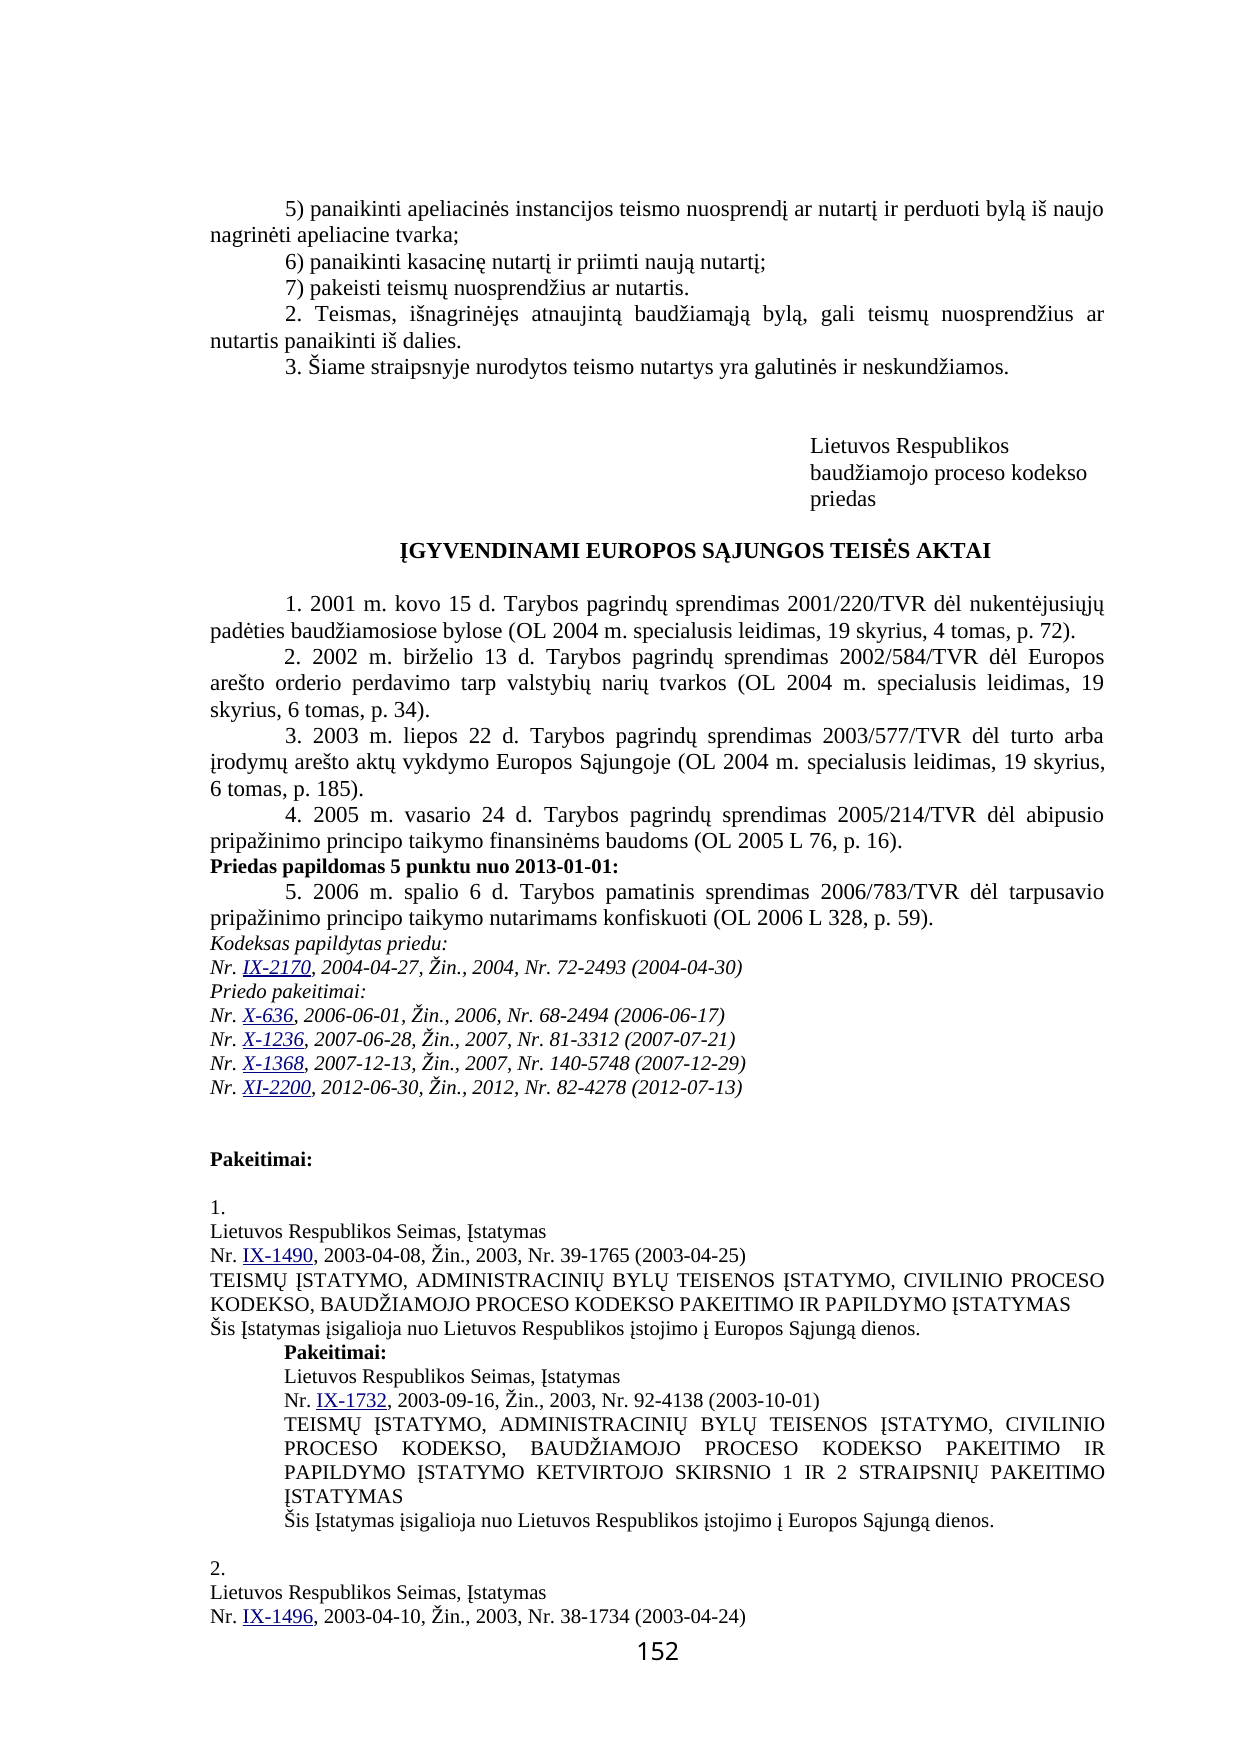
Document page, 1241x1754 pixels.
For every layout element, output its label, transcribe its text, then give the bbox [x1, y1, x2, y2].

text Pakeitimai: [210, 1340, 1106, 1364]
text TEISMŲ ĮSTATYMO, ADMINISTRACINIŲ BYLŲ TEISENOS ĮSTATYMO, CIVILINIO PROCESO KODEKSO, BAUDŽIAMOJO PROCESO KODEKSO PAKEITIMO IR PAPILDYMO ĮSTATYMO KETVIRTOJO SKIRSNIO 1 IR 2 STRAIPSNIŲ PAKEITIMO ĮSTATYMAS [284, 1412, 1106, 1508]
text 3. Šiame straipsnyje nurodytos teismo nutartys yra galutinės ir neskundžiamos. [210, 353, 1106, 379]
text 5) panaikinti apeliacinės instancijos teismo nuosprendį ar nutartį ir perduoti bylą iš naujo nagrinėti apeliacine tvarka; [210, 195, 1106, 248]
text Nr. IX-2170, 2004-04-27, Žin., 2004, Nr. 72-2493 (2004-04-30) [210, 955, 1106, 979]
text Lietuvos Respublikos Seimas, Įstatymas [210, 1219, 1106, 1243]
text Lietuvos Respublikos Seimas, Įstatymas [210, 1580, 1106, 1604]
text Kodeksas papildytas priedu: [210, 931, 1106, 955]
text Nr. X-1368, 2007-12-13, Žin., 2007, Nr. 140-5748 (2007-12-29) [210, 1051, 1106, 1075]
text 1. [210, 1195, 1106, 1219]
text Nr. X-636, 2006-06-01, Žin., 2006, Nr. 68-2494 (2006-06-17) [210, 1003, 1106, 1027]
text ĮGYVENDINAMI EUROPOS SĄJUNGOS TEISĖS AKTAI [210, 538, 1106, 564]
text 3. 2003 m. liepos 22 d. Tarybos pagrindų sprendimas 2003/577/TVR dėl turto arba įrodymų arešto aktų vykdymo Europos Sąjungoje (OL 2004 m. specialusis leidimas, 19 skyrius, 6 tomas, p. 185). [210, 722, 1106, 801]
text Nr. X-1236, 2007-06-28, Žin., 2007, Nr. 81-3312 (2007-07-21) [210, 1027, 1106, 1051]
text 5. 2006 m. spalio 6 d. Tarybos pamatinis sprendimas 2006/783/TVR dėl tarpusavio pripažinimo principo taikymo nutarimams konfiskuoti (OL 2006 L 328, p. 59). [210, 878, 1106, 931]
text Nr. IX-1490, 2003-04-08, Žin., 2003, Nr. 39-1765 (2003-04-25) [210, 1243, 1106, 1267]
text 2. [210, 1556, 1106, 1580]
text baudžiamojo proceso kodekso [810, 458, 1106, 485]
text 7) pakeisti teismų nuosprendžius ar nutartis. [210, 274, 1106, 300]
text 2. 2002 m. birželio 13 d. Tarybos pagrindų sprendimas 2002/584/TVR dėl Europos arešto orderio perdavimo tarp valstybių narių tvarkos (OL 2004 m. specialusis leidimas, 19 skyrius, 6 tomas, p. 34). [210, 643, 1106, 722]
text Šis Įstatymas įsigalioja nuo Lietuvos Respublikos įstojimo į Europos Sąjungą dienos. [210, 1508, 1106, 1532]
text Priedo pakeitimai: [210, 979, 1106, 1003]
text Priedas papildomas 5 punktu nuo 2013-01-01: [210, 854, 1106, 878]
text Lietuvos Respublikos Seimas, Įstatymas [210, 1364, 1106, 1388]
text 2. Teismas, išnagrinėjęs atnaujintą baudžiamąją bylą, gali teismų nuosprendžius ar nutartis panaikinti iš dalies. [210, 300, 1106, 353]
text 1. 2001 m. kovo 15 d. Tarybos pagrindų sprendimas 2001/220/TVR dėl nukentėjusiųjų padėties baudžiamosiose bylose (OL 2004 m. specialusis leidimas, 19 skyrius, 4 tomas, p. 72). [210, 590, 1106, 643]
text 6) panaikinti kasacinę nutartį ir priimti naują nutartį; [210, 248, 1106, 274]
text priedas [810, 485, 1106, 511]
text Šis Įstatymas įsigalioja nuo Lietuvos Respublikos įstojimo į Europos Sąjungą dienos. [210, 1316, 1106, 1340]
text Nr. IX-1732, 2003-09-16, Žin., 2003, Nr. 92-4138 (2003-10-01) [210, 1388, 1106, 1412]
text 4. 2005 m. vasario 24 d. Tarybos pagrindų sprendimas 2005/214/TVR dėl abipusio pripažinimo principo taikymo finansinėms baudoms (OL 2005 L 76, p. 16). [210, 801, 1106, 854]
text Nr. XI-2200, 2012-06-30, Žin., 2012, Nr. 82-4278 (2012-07-13) [210, 1075, 1106, 1099]
text Nr. IX-1496, 2003-04-10, Žin., 2003, Nr. 38-1734 (2003-04-24) [210, 1604, 1106, 1628]
text TEISMŲ ĮSTATYMO, ADMINISTRACINIŲ BYLŲ TEISENOS ĮSTATYMO, CIVILINIO PROCESO KODEKSO, BAUDŽIAMOJO PROCESO KODEKSO PAKEITIMO IR PAPILDYMO ĮSTATYMAS [210, 1267, 1106, 1316]
text Pakeitimai: [210, 1147, 1106, 1171]
text Lietuvos Respublikos [810, 432, 1106, 458]
